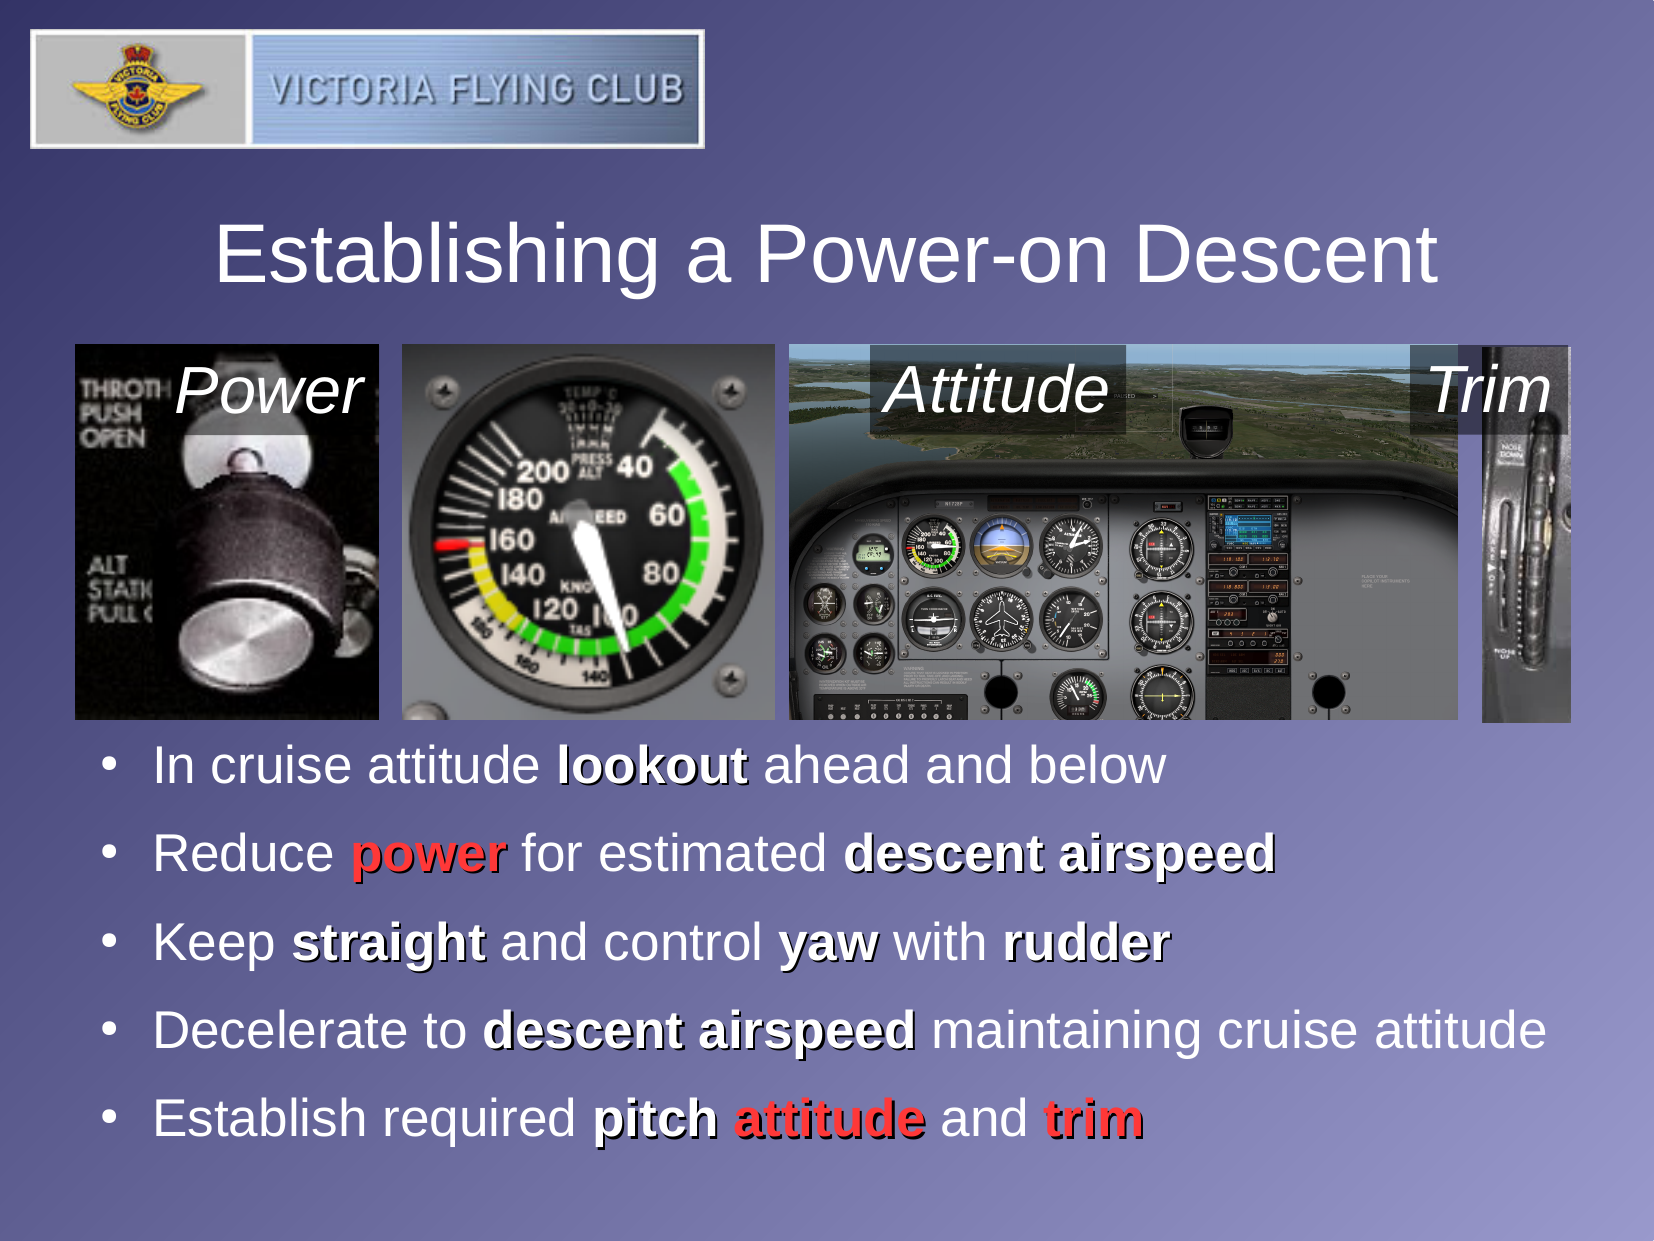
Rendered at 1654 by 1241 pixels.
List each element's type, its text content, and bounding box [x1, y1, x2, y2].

text_box Attitude [870, 344, 1127, 435]
text_box Power [159, 345, 380, 436]
text_box Trim [1410, 345, 1569, 435]
picture [789, 344, 1458, 720]
picture [1482, 347, 1571, 723]
picture [75, 344, 379, 720]
title Establishing a Power-on Descent [82, 149, 1571, 357]
picture [30, 29, 705, 149]
picture [402, 344, 775, 720]
list In cruise attitude lookout ahead and below Reduce power for estimated descent airspeed Keep straight and control yaw with rudder Decelerate to descent airspeed maintaining cruise attitude Establish required pitch attitude and trim [82, 734, 1571, 1200]
